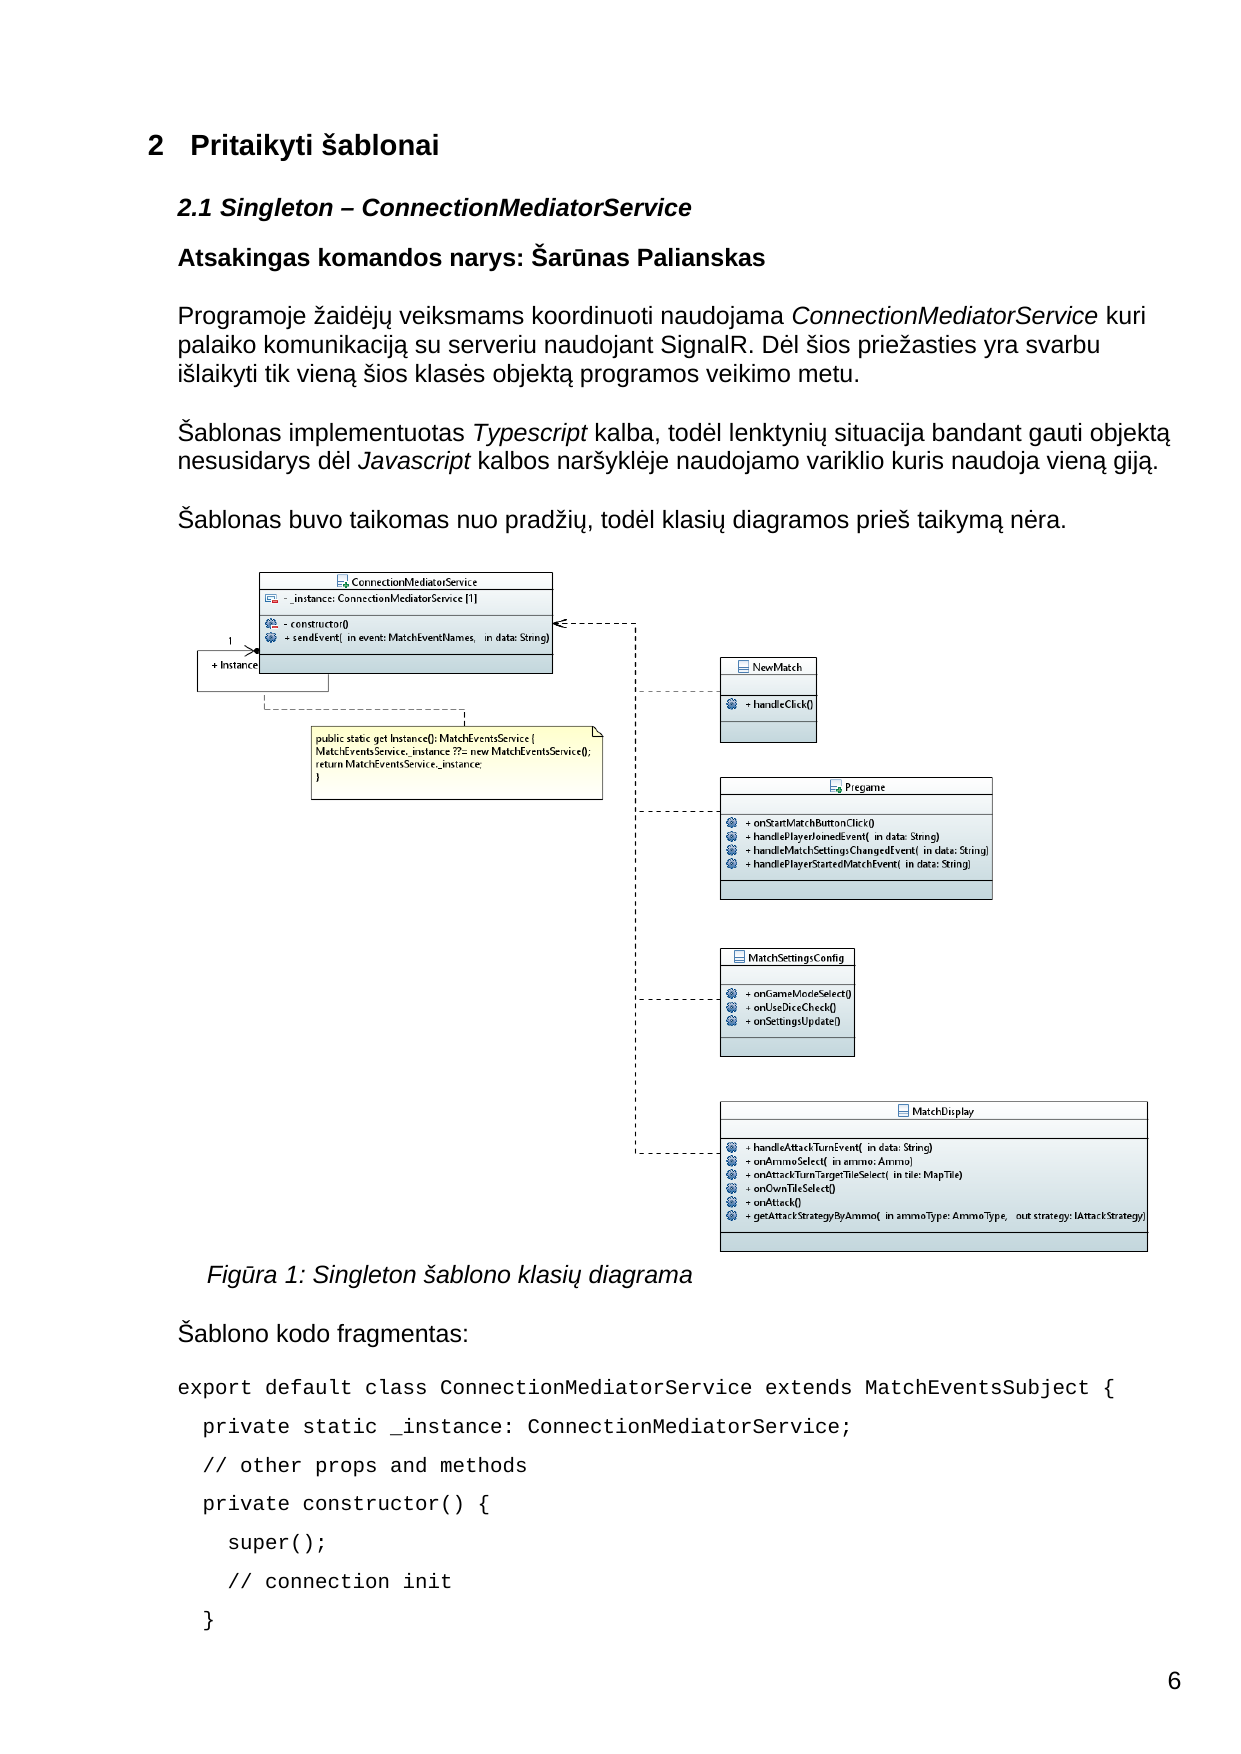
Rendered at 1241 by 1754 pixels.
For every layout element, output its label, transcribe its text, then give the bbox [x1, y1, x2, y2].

text export default class ConnectionMediatorService extends MatchEventsSubject { [177, 1377, 1181, 1401]
subtitle Pritaikyti šablonai [148, 128, 1181, 161]
text // connection init [177, 1571, 1181, 1594]
text private static _instance: ConnectionMediatorService; [177, 1416, 1181, 1440]
text } [177, 1609, 1181, 1633]
text Šablono kodo fragmentas: [177, 1319, 1181, 1347]
text Atsakingas komandos narys: Šarūnas Palianskas [177, 243, 1181, 271]
text private constructor() { [177, 1493, 1181, 1517]
text Programoje žaidėjų veiksmams koordinuoti naudojama ConnectionMediatorService kuri palaiko komunikaciją su serveriu naudojant SignalR. Dėl šios priežasties yra svarbu išlaikyti tik vieną šios klasės objektą programos veikimo metu. [177, 301, 1181, 388]
subtitle Singleton – ConnectionMediatorService [177, 193, 1181, 221]
picture [177, 563, 1156, 1260]
text super(); [177, 1532, 1181, 1556]
text Šablonas buvo taikomas nuo pradžių, todėl klasių diagramos prieš taikymą nėra. [177, 505, 1181, 534]
text // other props and methods [177, 1455, 1181, 1478]
text Šablonas implementuotas Typescript kalba, todėl lenktynių situacija bandant gauti objektą nesusidarys dėl Javascript kalbos naršyklėje naudojamo variklio kuris naudoja vieną giją. [177, 418, 1181, 475]
text Figūra 1: Singleton šablono klasių diagrama [207, 1260, 1156, 1289]
